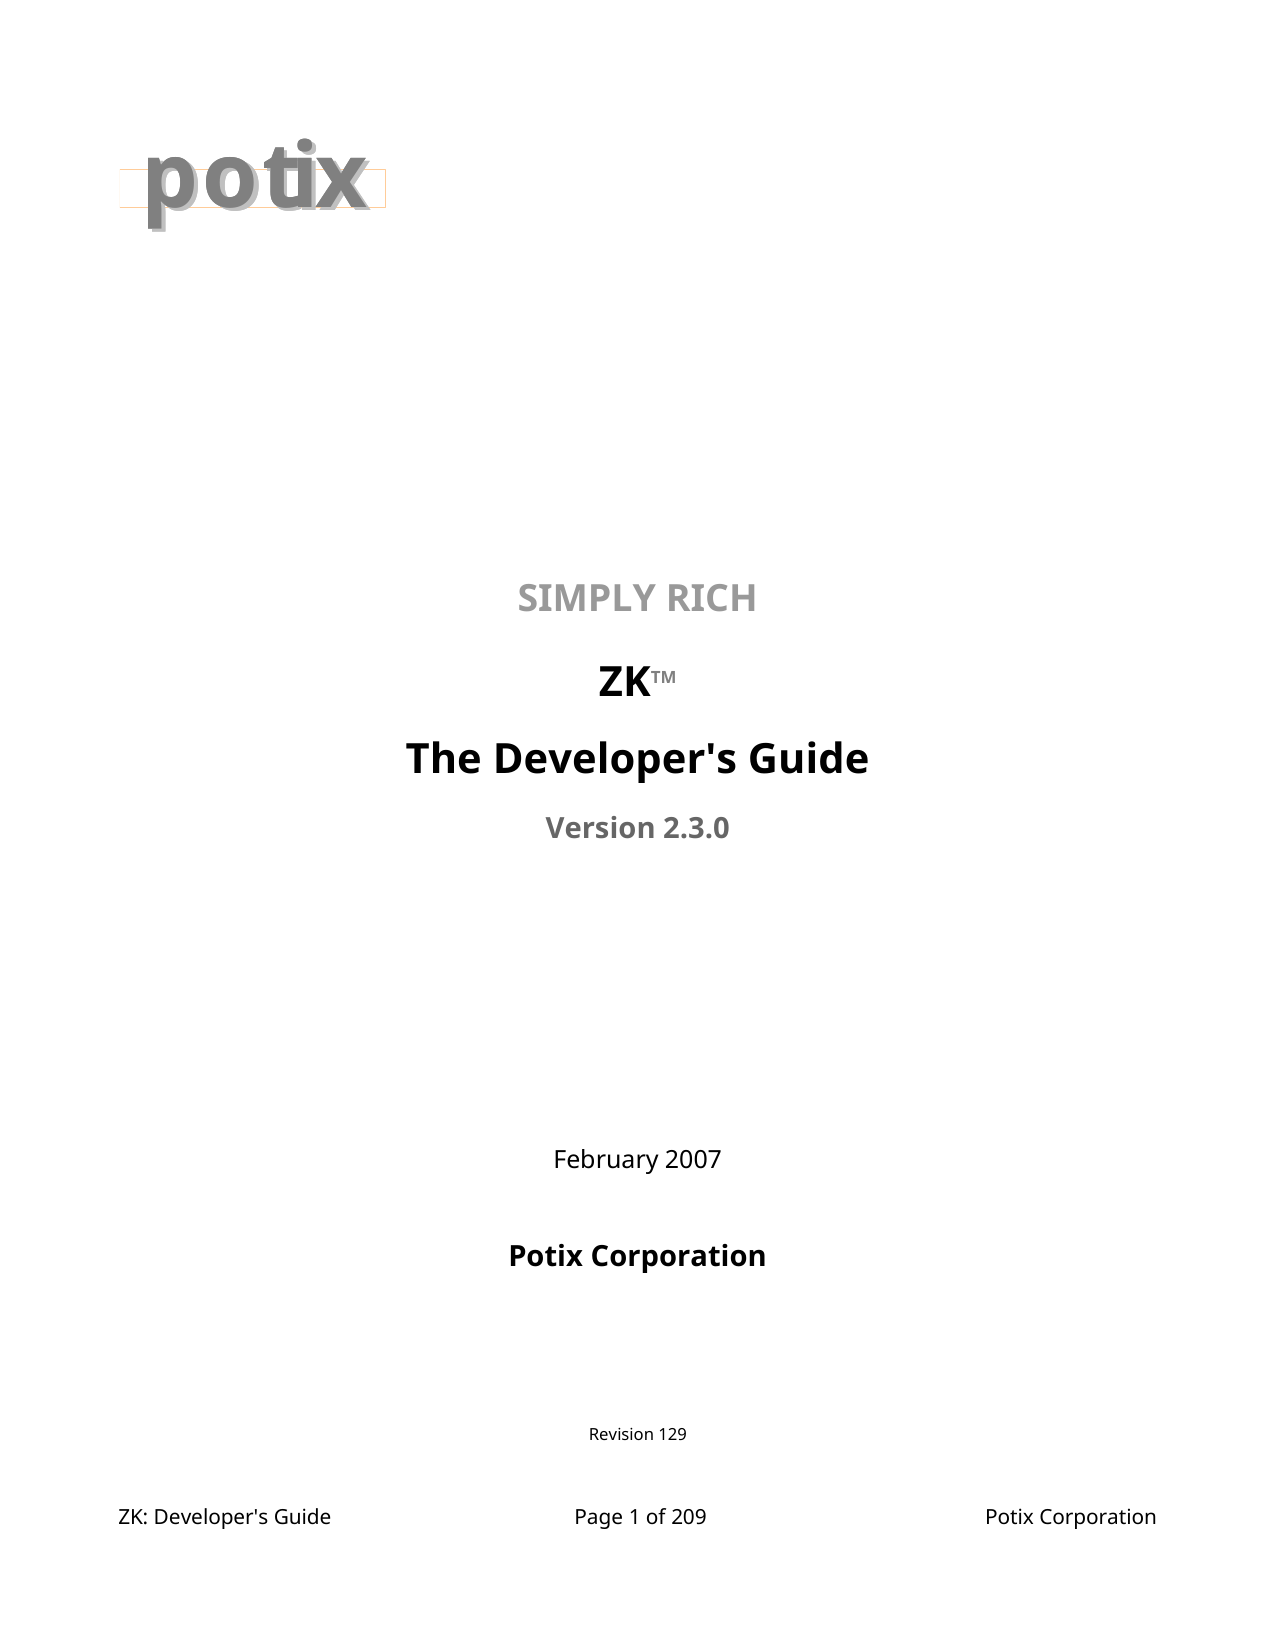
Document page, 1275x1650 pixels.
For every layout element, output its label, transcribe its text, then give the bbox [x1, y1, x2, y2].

text ZKTM [118, 652, 1157, 708]
text Version 2.3.0 [118, 807, 1157, 847]
text February 2007 [118, 1142, 1157, 1176]
text Potix Corporation [118, 1235, 1157, 1275]
text The Developer's Guide [118, 729, 1157, 786]
text Revision 129 [118, 1422, 1157, 1445]
text SIMPLY RICH [118, 571, 1157, 622]
